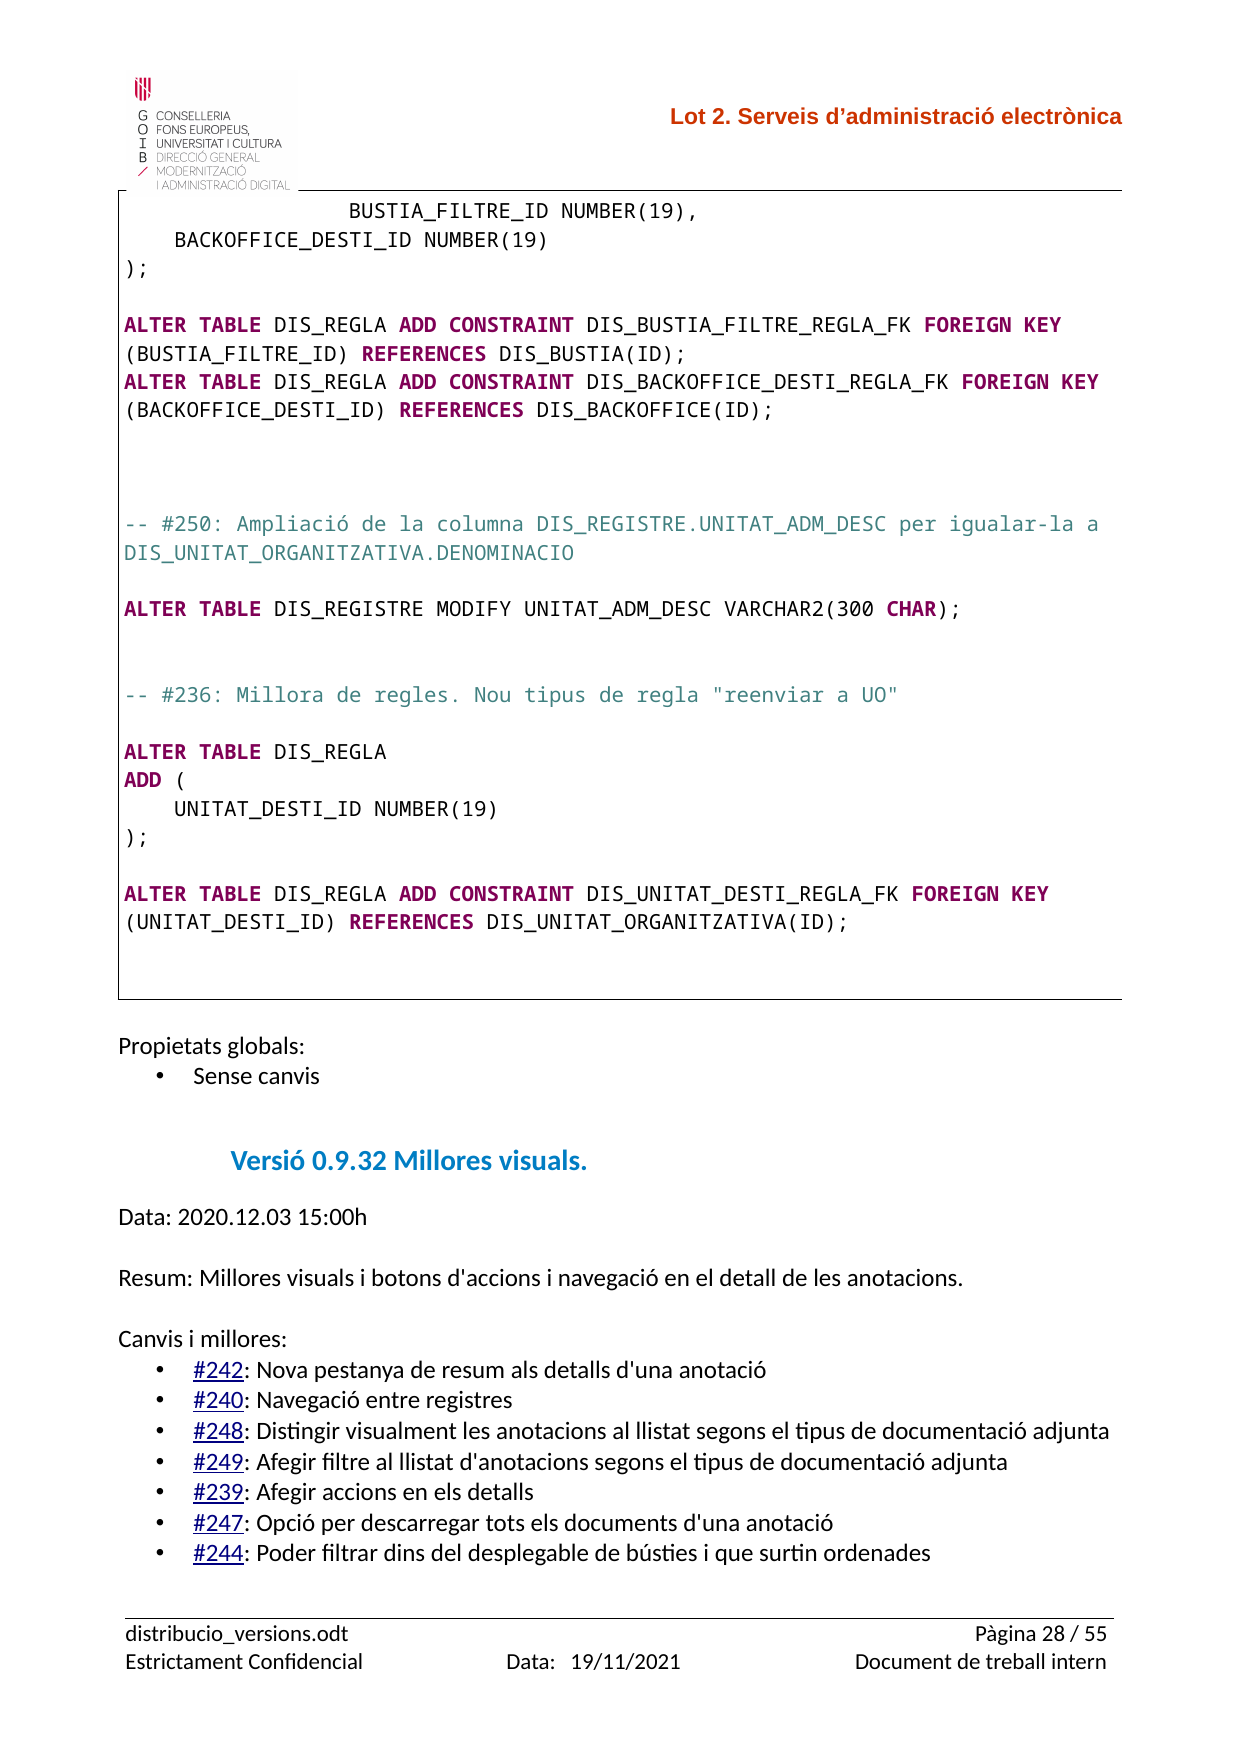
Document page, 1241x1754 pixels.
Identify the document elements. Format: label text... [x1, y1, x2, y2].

subtitle Versió 0.9.32 Millores visuals. [153, 1142, 1122, 1178]
list #240: Navegació entre registres [156, 1384, 1122, 1415]
text Data: 2020.12.03 15:00h [118, 1201, 1122, 1232]
text Propietats globals: [118, 1030, 1122, 1061]
list #244: Poder filtrar dins del desplegable de bústies i que surtin ordenades [156, 1537, 1122, 1568]
list #249: Afegir filtre al llistat d'anotacions segons el tipus de documentació adjunta [156, 1446, 1122, 1476]
list #239: Afegir accions en els detalls [156, 1476, 1122, 1507]
list #242: Nova pestanya de resum als detalls d'una anotació [156, 1354, 1122, 1384]
text Resum: Millores visuals i botons d'accions i navegació en el detall de les anotacions. [118, 1262, 1122, 1293]
text Canvis i millores: [118, 1323, 1122, 1354]
picture [126, 70, 299, 197]
list #247: Opció per descarregar tots els documents d'una anotació [156, 1507, 1122, 1537]
list Sense canvis [156, 1061, 1122, 1091]
table_header BUSTIA_FILTRE_ID NUMBER(19), BACKOFFICE_DESTI_ID NUMBER(19) ); ALTER TABLE DIS_REGLA ADD CONSTRAINT DIS_BUSTIA_FILTRE_REGLA_FK FOREIGN KEY (BUSTIA_FILTRE_ID) REFERENCES DIS_BUSTIA(ID); ALTER TABLE DIS_REGLA ADD CONSTRAINT DIS_BACKOFFICE_DESTI_REGLA_FK FOREIGN KEY (BACKOFFICE_DESTI_ID) REFERENCES DIS_BACKOFFICE(ID); -- #250: Ampliació de la columna DIS_REGISTRE.UNITAT_ADM_DESC per igualar-la a DIS_UNITAT_ORGANITZATIVA.DENOMINACIO ALTER TABLE DIS_REGISTRE MODIFY UNITAT_ADM_DESC VARCHAR2(300 CHAR); -- #236: Millora de regles. Nou tipus de regla "reenviar a UO" ALTER TABLE DIS_REGLA ADD ( UNITAT_DESTI_ID NUMBER(19) ); ALTER TABLE DIS_REGLA ADD CONSTRAINT DIS_UNITAT_DESTI_REGLA_FK FOREIGN KEY (UNITAT_DESTI_ID) REFERENCES DIS_UNITAT_ORGANITZATIVA(ID); [119, 191, 1122, 998]
list #248: Distingir visualment les anotacions al llistat segons el tipus de documentació adjunta [156, 1415, 1122, 1446]
